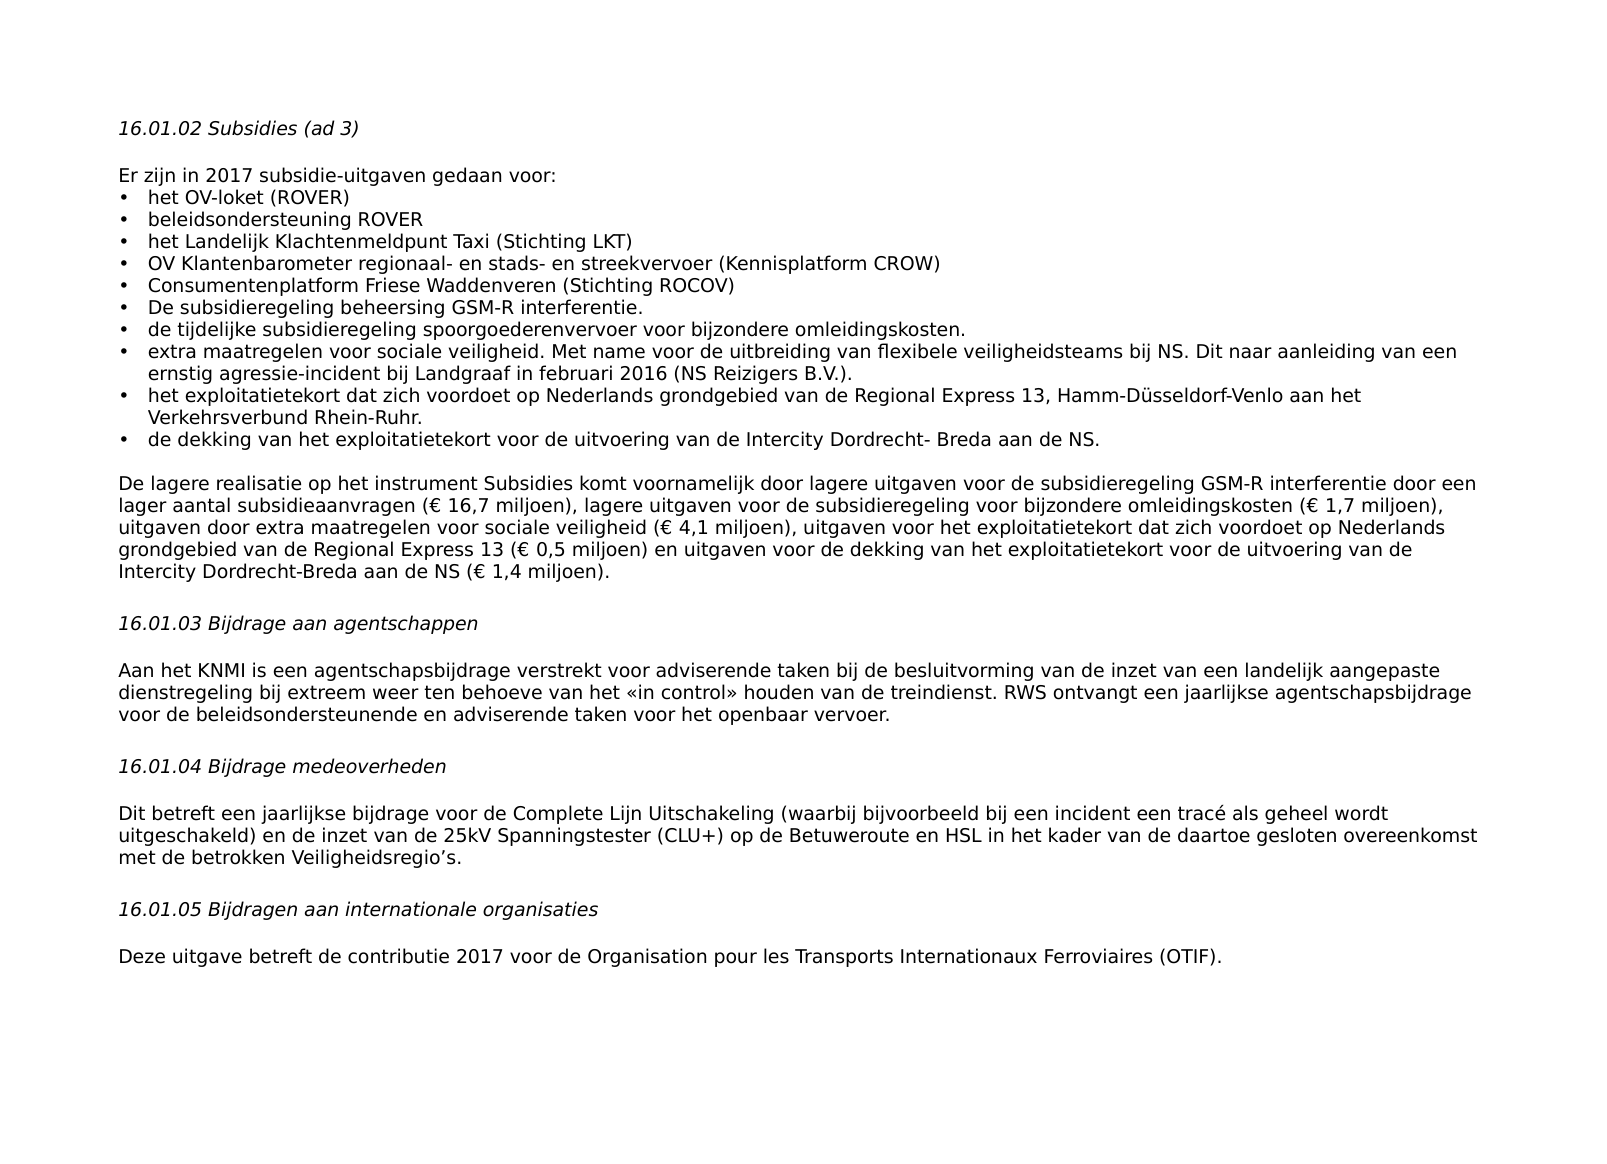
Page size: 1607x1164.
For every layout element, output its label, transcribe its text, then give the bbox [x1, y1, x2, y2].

text Aan het KNMI is een agentschapsbijdrage verstrekt voor adviserende taken bij de besluitvorming van de inzet van een landelijk aangepaste dienstregeling bij extreem weer ten behoeve van het «in control» houden van de treindienst. RWS ontvangt een jaarlijkse agentschapsbijdrage voor de beleidsondersteunende en adviserende taken voor het openbaar vervoer. [118, 660, 1488, 726]
text • extra maatregelen voor sociale veiligheid. Met name voor de uitbreiding van flexibele veiligheidsteams bij NS. Dit naar aanleiding van een ernstig agressie-incident bij Landgraaf in februari 2016 (NS Reizigers B.V.). [118, 341, 1488, 385]
text • OV Klantenbarometer regionaal- en stads- en streekvervoer (Kennisplatform CROW) [118, 253, 1488, 275]
text • het exploitatietekort dat zich voordoet op Nederlands grondgebied van de Regional Express 13, Hamm-Düsseldorf-Venlo aan het Verkehrsverbund Rhein-Ruhr. [118, 385, 1488, 429]
text • De subsidieregeling beheersing GSM-R interferentie. [118, 297, 1488, 319]
text • Consumentenplatform Friese Waddenveren (Stichting ROCOV) [118, 275, 1488, 297]
text Er zijn in 2017 subsidie-uitgaven gedaan voor: [118, 165, 1488, 187]
text • het OV-loket (ROVER) [118, 187, 1488, 209]
text Deze uitgave betreft de contributie 2017 voor de Organisation pour les Transports Internationaux Ferroviaires (OTIF). [118, 946, 1488, 968]
text • de dekking van het exploitatietekort voor de uitvoering van de Intercity Dordrecht- Breda aan de NS. [118, 429, 1488, 451]
text • beleidsondersteuning ROVER [118, 209, 1488, 231]
subtitle 16.01.04 Bijdrage medeoverheden [118, 756, 1488, 778]
text De lagere realisatie op het instrument Subsidies komt voornamelijk door lagere uitgaven voor de subsidieregeling GSM-R interferentie door een lager aantal subsidieaanvragen (€ 16,7 miljoen), lagere uitgaven voor de subsidieregeling voor bijzondere omleidingskosten (€ 1,7 miljoen), uitgaven door extra maatregelen voor sociale veiligheid (€ 4,1 miljoen), uitgaven voor het exploitatietekort dat zich voordoet op Nederlands grondgebied van de Regional Express 13 (€ 0,5 miljoen) en uitgaven voor de dekking van het exploitatietekort voor de uitvoering van de Intercity Dordrecht-Breda aan de NS (€ 1,4 miljoen). [118, 473, 1488, 583]
subtitle 16.01.03 Bijdrage aan agentschappen [118, 613, 1488, 635]
text • de tijdelijke subsidieregeling spoorgoederenvervoer voor bijzondere omleidingskosten. [118, 319, 1488, 341]
text Dit betreft een jaarlijkse bijdrage voor de Complete Lijn Uitschakeling (waarbij bijvoorbeeld bij een incident een tracé als geheel wordt uitgeschakeld) en de inzet van de 25kV Spanningstester (CLU+) op de Betuweroute en HSL in het kader van de daartoe gesloten overeenkomst met de betrokken Veiligheidsregio’s. [118, 803, 1488, 869]
subtitle 16.01.05 Bijdragen aan internationale organisaties [118, 899, 1488, 921]
text • het Landelijk Klachtenmeldpunt Taxi (Stichting LKT) [118, 231, 1488, 253]
subtitle 16.01.02 Subsidies (ad 3) [118, 118, 1488, 140]
